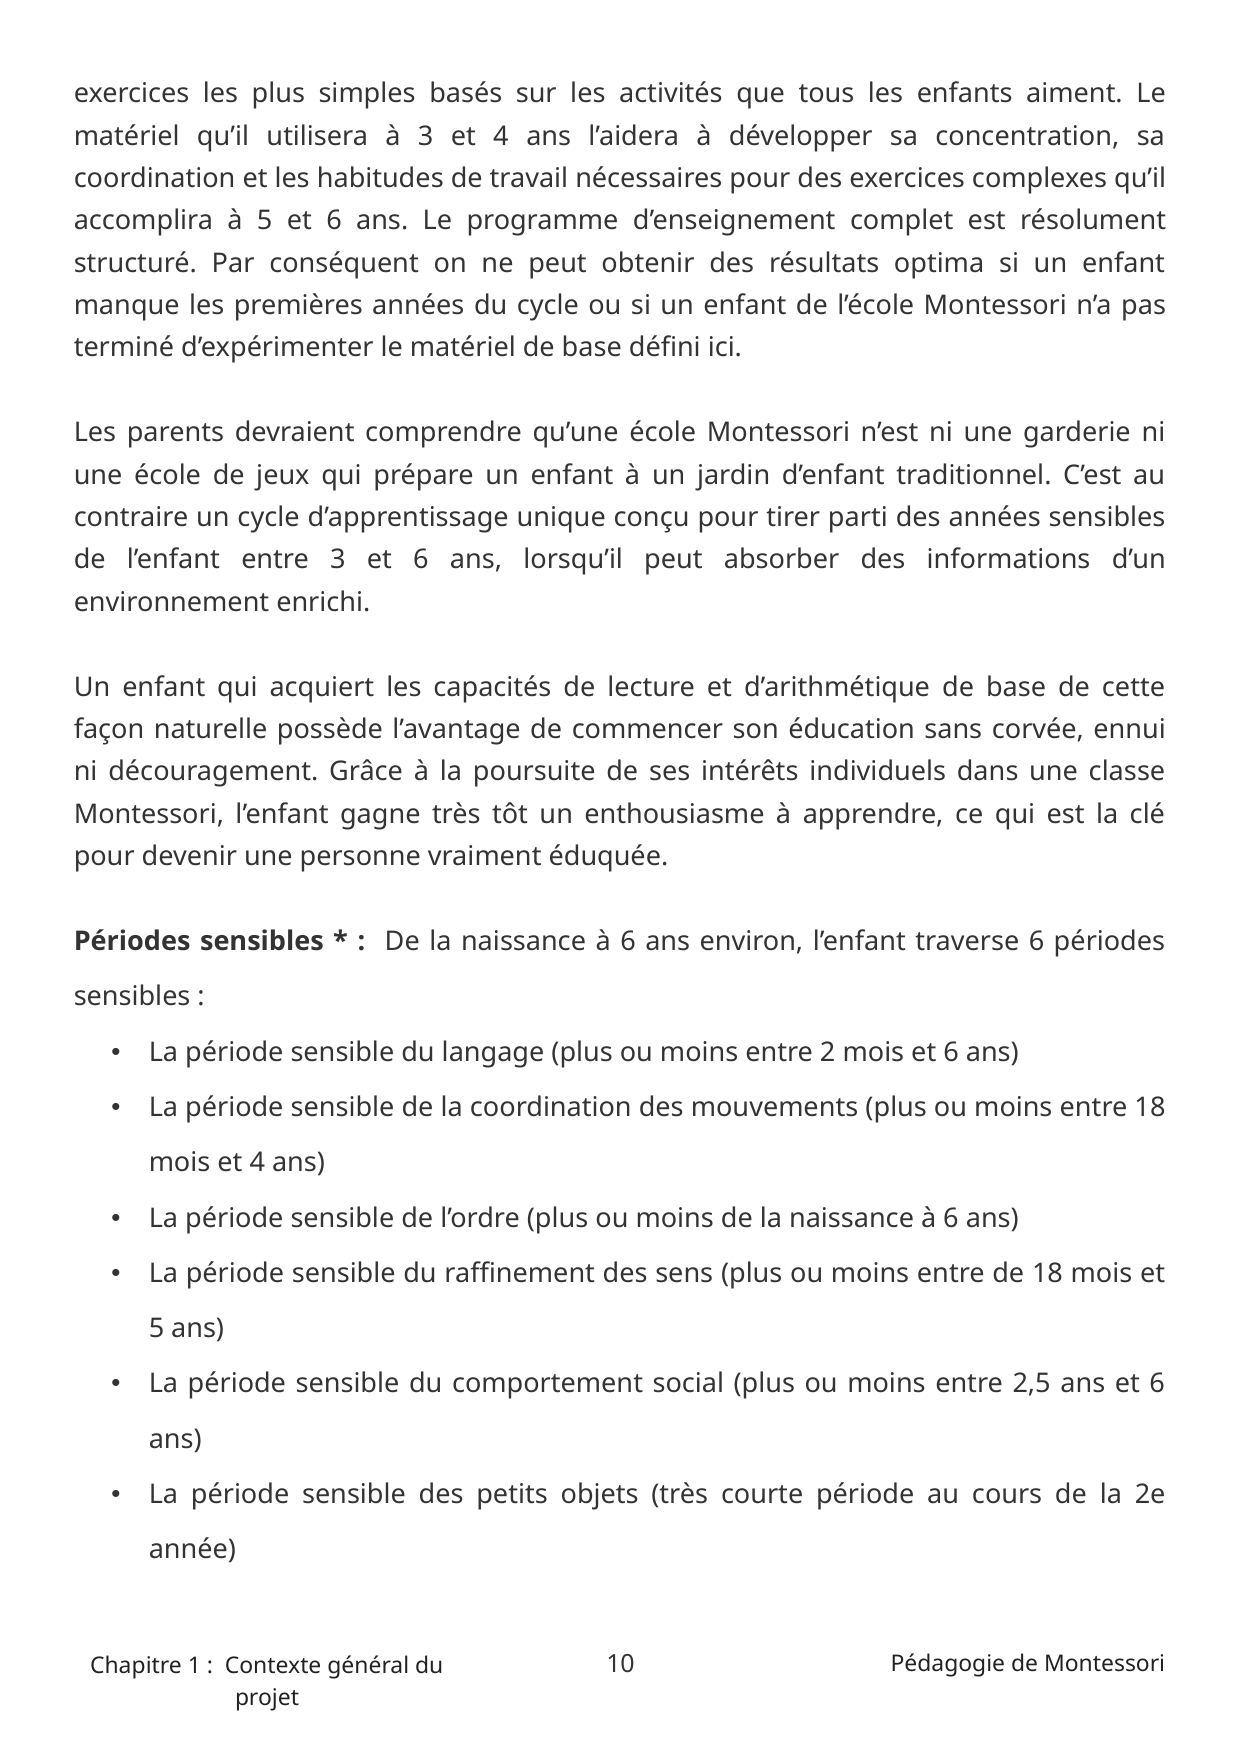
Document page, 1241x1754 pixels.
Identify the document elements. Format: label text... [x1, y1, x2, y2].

list La période sensible des petits objets (très courte période au cours de la 2e année) [111, 1474, 1167, 1567]
list La période sensible du comportement social (plus ou moins entre 2,5 ans et 6 ans) [111, 1364, 1167, 1456]
text Périodes sensibles * : De la naissance à 6 ans environ, l’enfant traverse 6 périodes sensibles : [73, 921, 1167, 1014]
text exercices les plus simples basés sur les activités que tous les enfants aiment. Le matériel qu’il utilisera à 3 et 4 ans l’aidera à développer sa concentration, sa coordination et les habitudes de travail nécessaires pour des exercices complexes qu’il accomplira à 5 et 6 ans. Le programme d’enseignement complet est résolument structuré. Par conséquent on ne peut obtenir des résultats optima si un enfant manque les premières années du cycle ou si un enfant de l’école Montessori n’a pas terminé d’expérimenter le matériel de base défini ici. [73, 73, 1167, 365]
text Les parents devraient comprendre qu’une école Montessori n’est ni une garderie ni une école de jeux qui prépare un enfant à un jardin d’enfant traditionnel. C’est au contraire un cycle d’apprentissage unique conçu pour tirer parti des années sensibles de l’enfant entre 3 et 6 ans, lorsqu’il peut absorber des informations d’un environnement enrichi. [73, 413, 1167, 619]
list La période sensible de la coordination des mouvements (plus ou moins entre 18 mois et 4 ans) [111, 1087, 1167, 1179]
list La période sensible du raffinement des sens (plus ou moins entre de 18 mois et 5 ans) [111, 1253, 1167, 1346]
list La période sensible de l’ordre (plus ou moins de la naissance à 6 ans) [111, 1198, 1167, 1235]
list La période sensible du langage (plus ou moins entre 2 mois et 6 ans) [111, 1032, 1167, 1069]
text Un enfant qui acquiert les capacités de lecture et d’arithmétique de base de cette façon naturelle possède l’avantage de commencer son éducation sans corvée, ennui ni découragement. Grâce à la poursuite de ses intérêts individuels dans une classe Montessori, l’enfant gagne très tôt un enthousiasme à apprendre, ce qui est la clé pour devenir une personne vraiment éduquée. [73, 667, 1167, 873]
